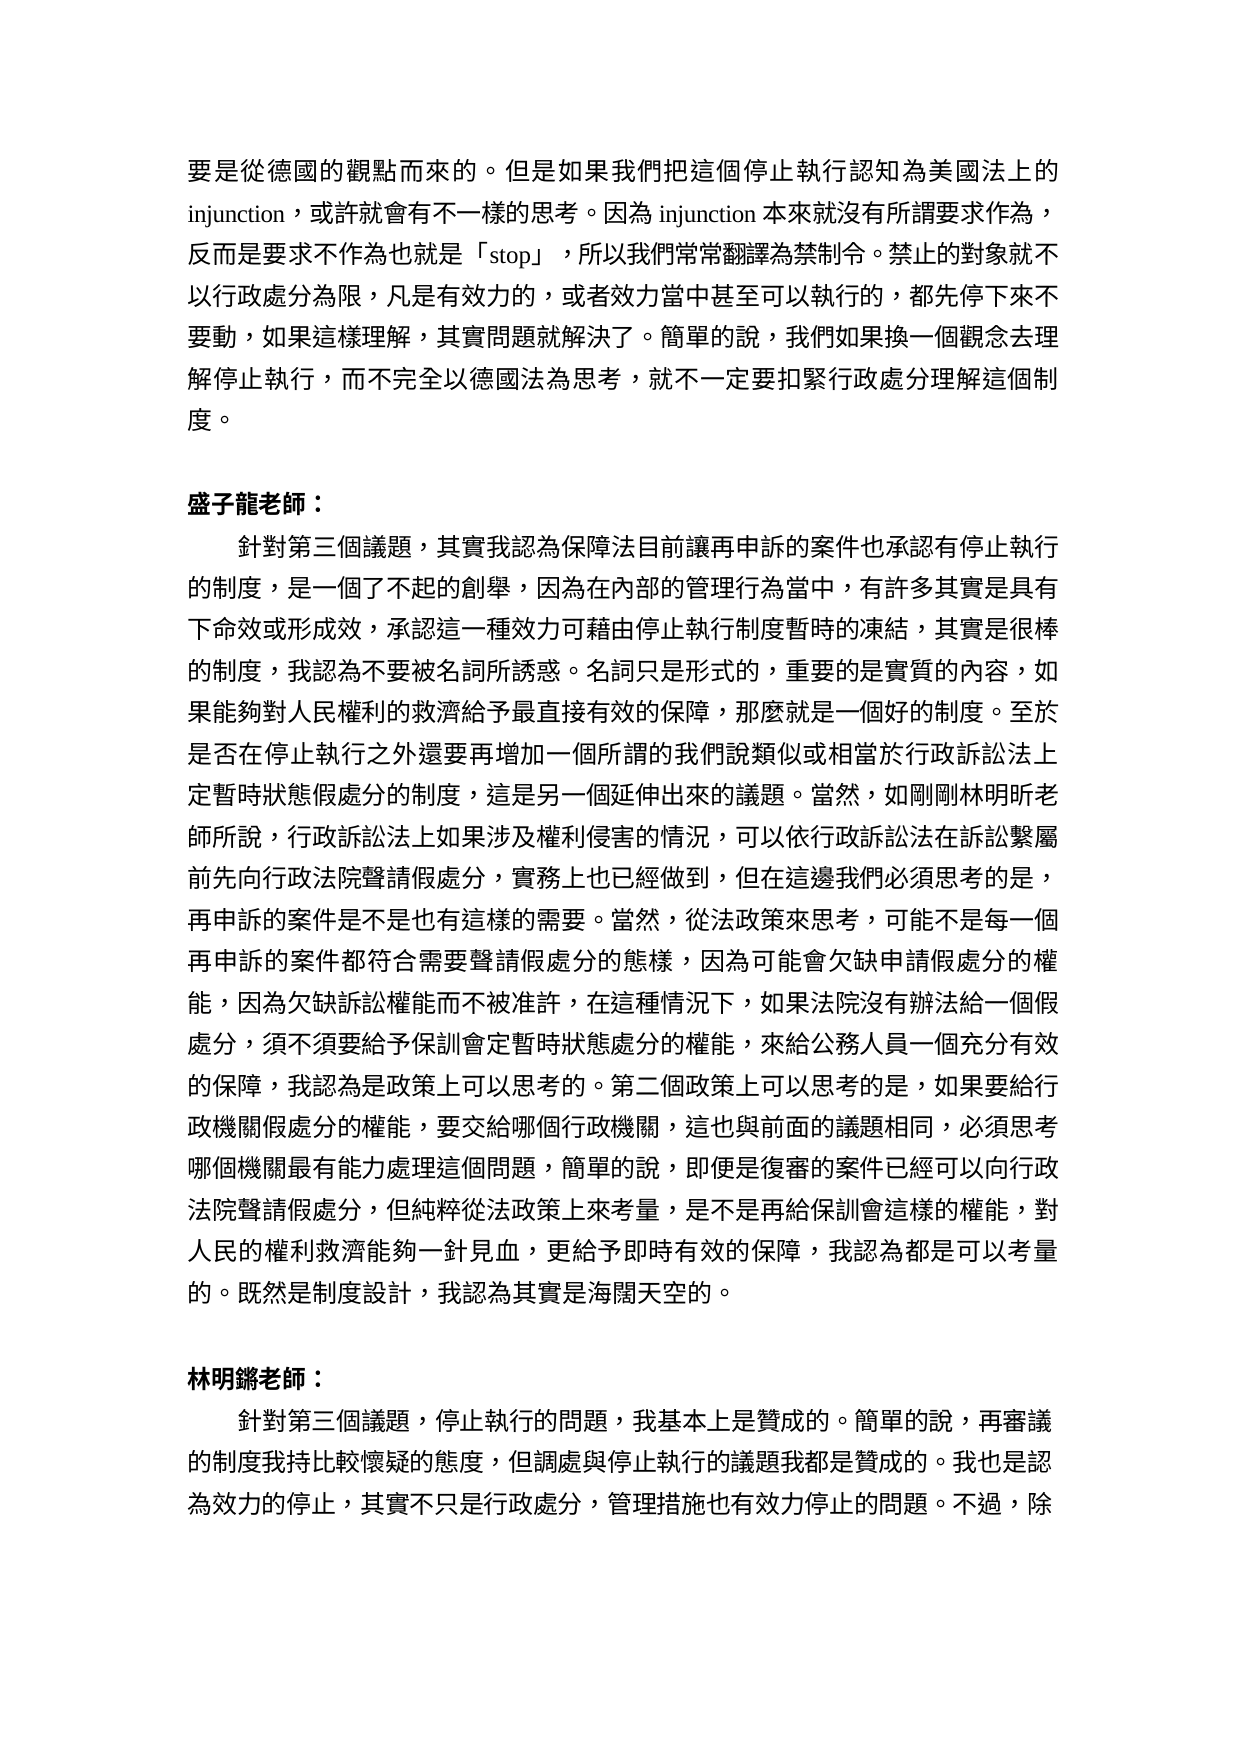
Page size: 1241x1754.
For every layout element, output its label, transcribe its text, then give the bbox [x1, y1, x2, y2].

subtitle 盛子龍老師： [187, 487, 1148, 521]
text 要是從德國的觀點而來的。但是如果我們把這個停止執行認知為美國法上的injunction，或許就會有不一樣的思考。因為 injunction 本來就沒有所謂要求作為， 反而是要求不作為也就是「stop」，所以我們常常翻譯為禁制令。禁止的對象就不以行政處分為限，凡是有效力的，或者效力當中甚至可以執行的，都先停下來不要動，如果這樣理解，其實問題就解決了。簡單的說，我們如果換一個觀念去理解停止執行，而不完全以德國法為思考，就不一定要扣緊行政處分理解這個制度。 [187, 154, 1059, 437]
text 針對第三個議題，停止執行的問題，我基本上是贊成的。簡單的說，再審議的制度我持比較懷疑的態度，但調處與停止執行的議題我都是贊成的。我也是認為效力的停止，其實不只是行政處分，管理措施也有效力停止的問題。不過，除 [187, 1403, 1053, 1521]
subtitle 林明鏘老師： [187, 1361, 1148, 1395]
text 針對第三個議題，其實我認為保障法目前讓再申訴的案件也承認有停止執行的制度，是一個了不起的創舉，因為在內部的管理行為當中，有許多其實是具有下命效或形成效，承認這一種效力可藉由停止執行制度暫時的凍結，其實是很棒的制度，我認為不要被名詞所誘惑。名詞只是形式的，重要的是實質的內容，如果能夠對人民權利的救濟給予最直接有效的保障，那麼就是一個好的制度。至於是否在停止執行之外還要再增加一個所謂的我們說類似或相當於行政訴訟法上定暫時狀態假處分的制度，這是另一個延伸出來的議題。當然，如剛剛林明昕老師所說，行政訴訟法上如果涉及權利侵害的情況，可以依行政訴訟法在訴訟繫屬前先向行政法院聲請假處分，實務上也已經做到，但在這邊我們必須思考的是， 再申訴的案件是不是也有這樣的需要。當然，從法政策來思考，可能不是每一個再申訴的案件都符合需要聲請假處分的態樣，因為可能會欠缺申請假處分的權能，因為欠缺訴訟權能而不被准許，在這種情況下，如果法院沒有辦法給一個假處分，須不須要給予保訓會定暫時狀態處分的權能，來給公務人員一個充分有效的保障，我認為是政策上可以思考的。第二個政策上可以思考的是，如果要給行政機關假處分的權能，要交給哪個行政機關，這也與前面的議題相同，必須思考哪個機關最有能力處理這個問題，簡單的說，即便是復審的案件已經可以向行政法院聲請假處分，但純粹從法政策上來考量，是不是再給保訓會這樣的權能，對人民的權利救濟能夠一針見血，更給予即時有效的保障，我認為都是可以考量的。既然是制度設計，我認為其實是海闊天空的。 [187, 529, 1059, 1309]
